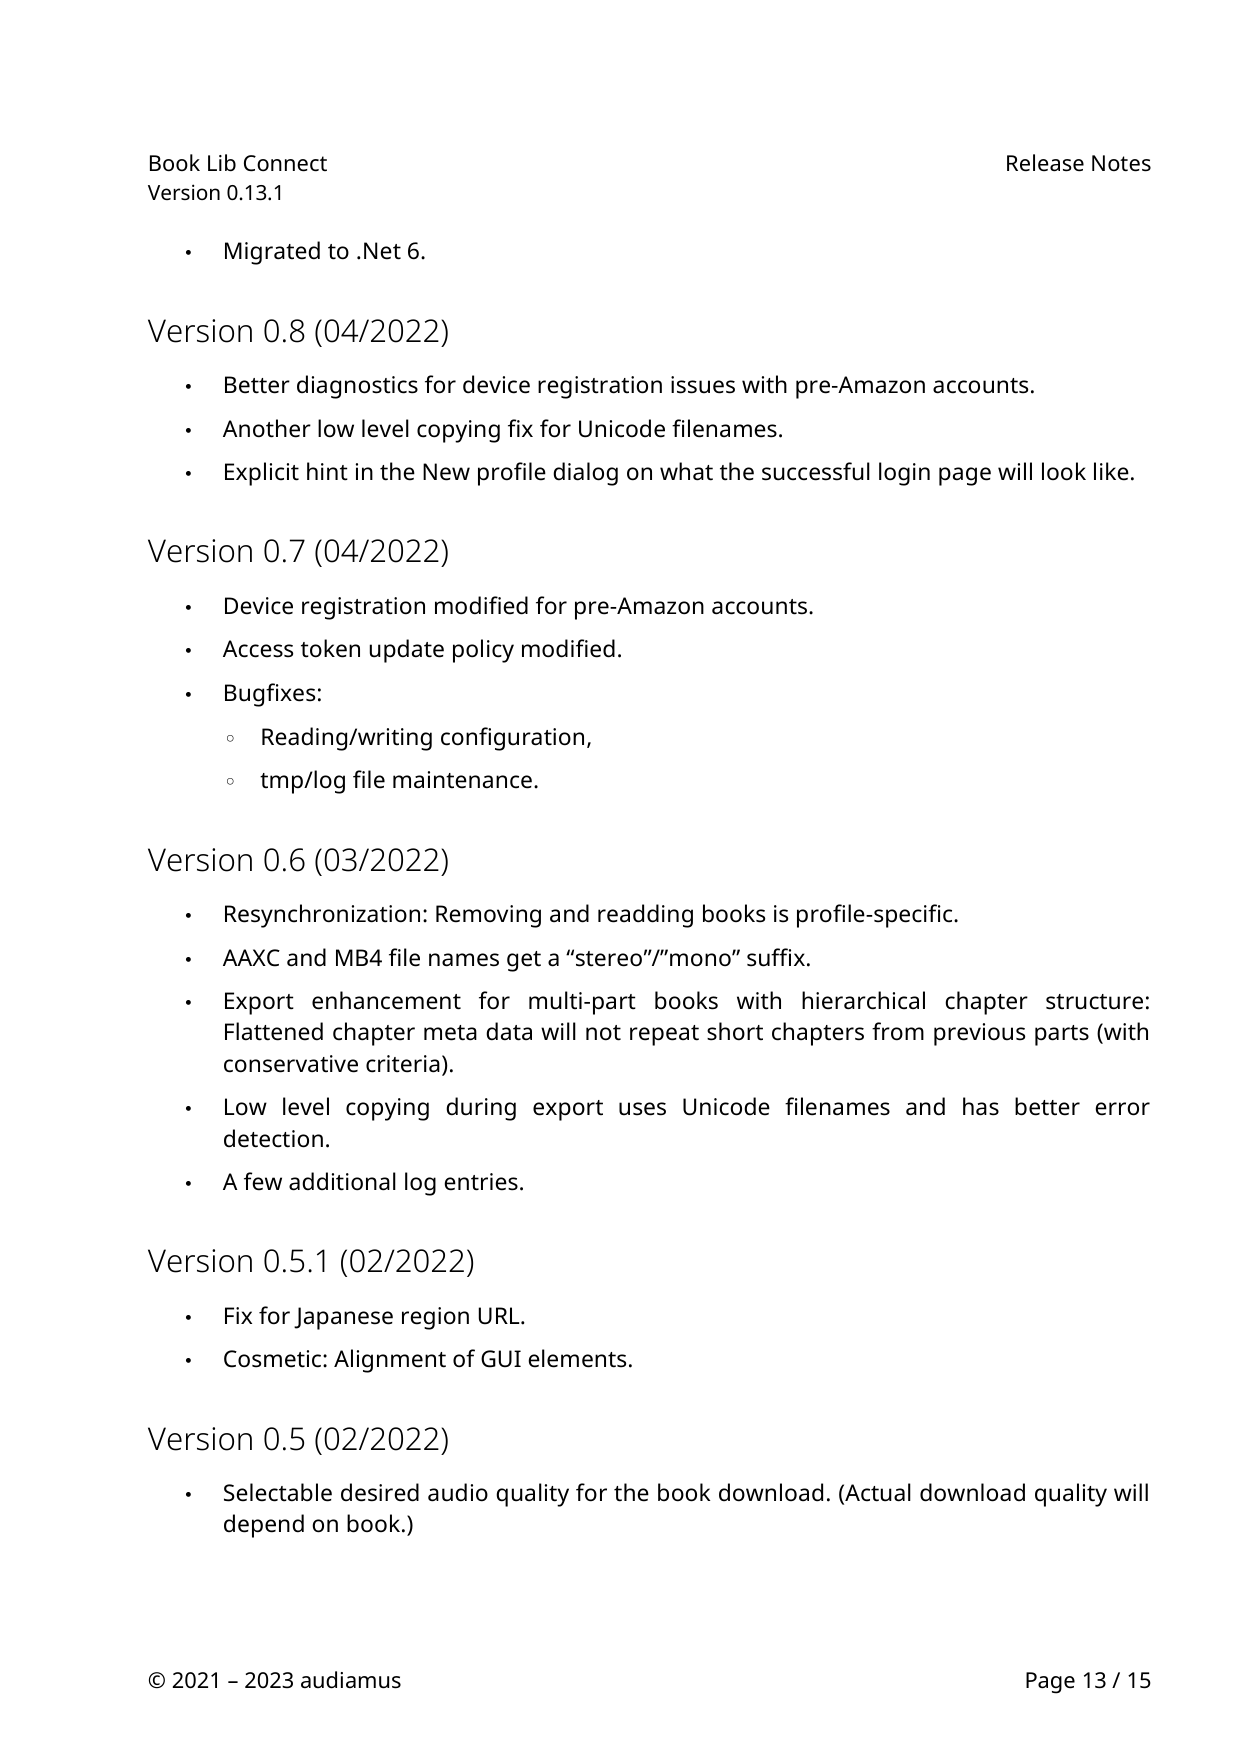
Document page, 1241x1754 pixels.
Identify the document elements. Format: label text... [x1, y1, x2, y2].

subtitle Version 0.7 (04/2022) [148, 529, 1152, 572]
subtitle Version 0.6 (03/2022) [148, 837, 1152, 880]
list Resynchronization: Removing and readding books is profile-specific. [185, 898, 1152, 929]
list Selectable desired audio quality for the book download. (Actual download quality will depend on book.) [185, 1477, 1152, 1539]
list tmp/log file maintenance. [223, 764, 1152, 796]
list AAXC and MB4 file names get a “stereo”/”mono” suffix. [185, 941, 1152, 973]
list Export enhancement for multi-part books with hierarchical chapter structure: Flattened chapter meta data will not repeat short chapters from previous parts (with conservative criteria). [185, 985, 1152, 1079]
list Fix for Japanese region URL. [185, 1300, 1152, 1331]
list Device registration modified for pre-Amazon accounts. [185, 590, 1152, 621]
list Cosmetic: Alignment of GUI elements. [185, 1343, 1152, 1374]
list Explicit hint in the New profile dialog on what the successful login page will look like. [185, 456, 1152, 487]
list Migrated to .Net 6. [185, 235, 1152, 267]
list Low level copying during export uses Unicode filenames and has better error detection. [185, 1091, 1152, 1154]
list Reading/writing configuration, [223, 721, 1152, 752]
list Better diagnostics for device registration issues with pre-Amazon accounts. [185, 369, 1152, 400]
list Another low level copying fix for Unicode filenames. [185, 412, 1152, 444]
list Bugfixes: [185, 677, 1152, 708]
list A few additional log entries. [185, 1166, 1152, 1197]
subtitle Version 0.5 (02/2022) [148, 1416, 1152, 1459]
subtitle Version 0.5.1 (02/2022) [148, 1239, 1152, 1282]
subtitle Version 0.8 (04/2022) [148, 308, 1152, 351]
list Access token update policy modified. [185, 633, 1152, 664]
